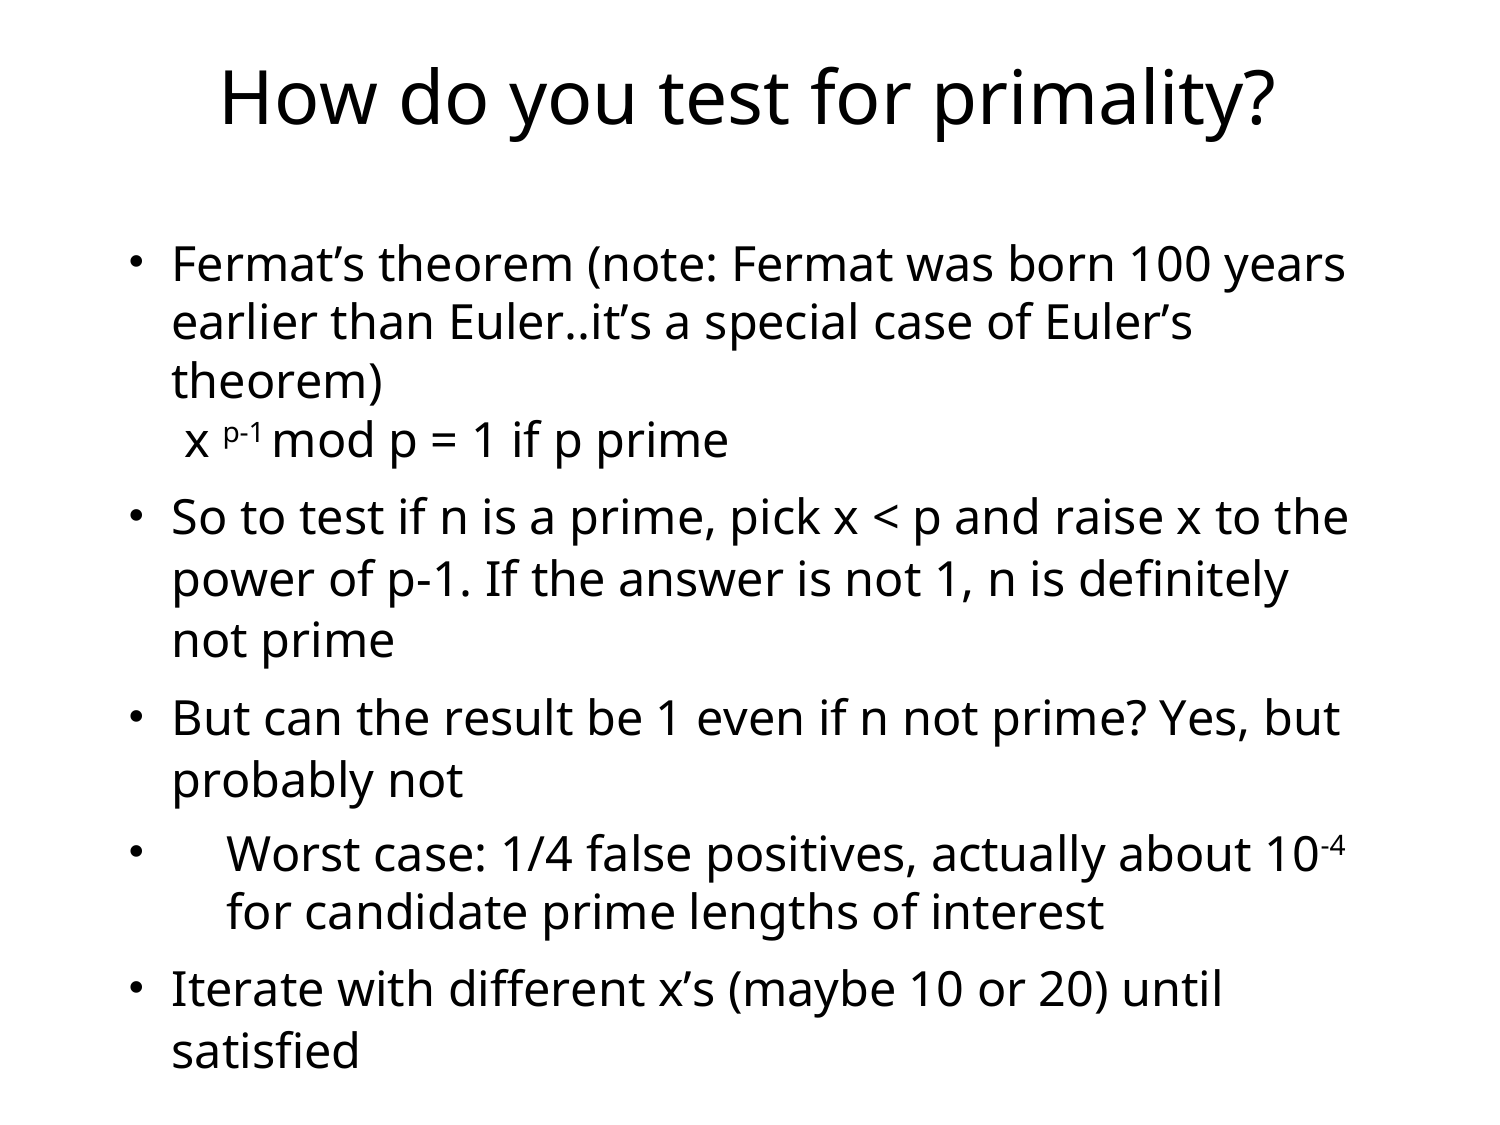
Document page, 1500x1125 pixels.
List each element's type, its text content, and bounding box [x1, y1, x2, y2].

title How do you test for primality? [110, 0, 1386, 188]
list Fermat’s theorem (note: Fermat was born 100 years earlier than Euler..it’s a special case of Euler’s theorem) x p-1 mod p = 1 if p prime So to test if n is a prime, pick x < p and raise x to the power of p-1. If the answer is not 1, n is definitely not prime But can the result be 1 even if n not prime? Yes, but probably not Worst case: 1/4 false positives, actually about 10-4 for candidate prime lengths of interest Iterate with different x’s (maybe 10 or 20) until satisfied [112, 224, 1388, 1093]
